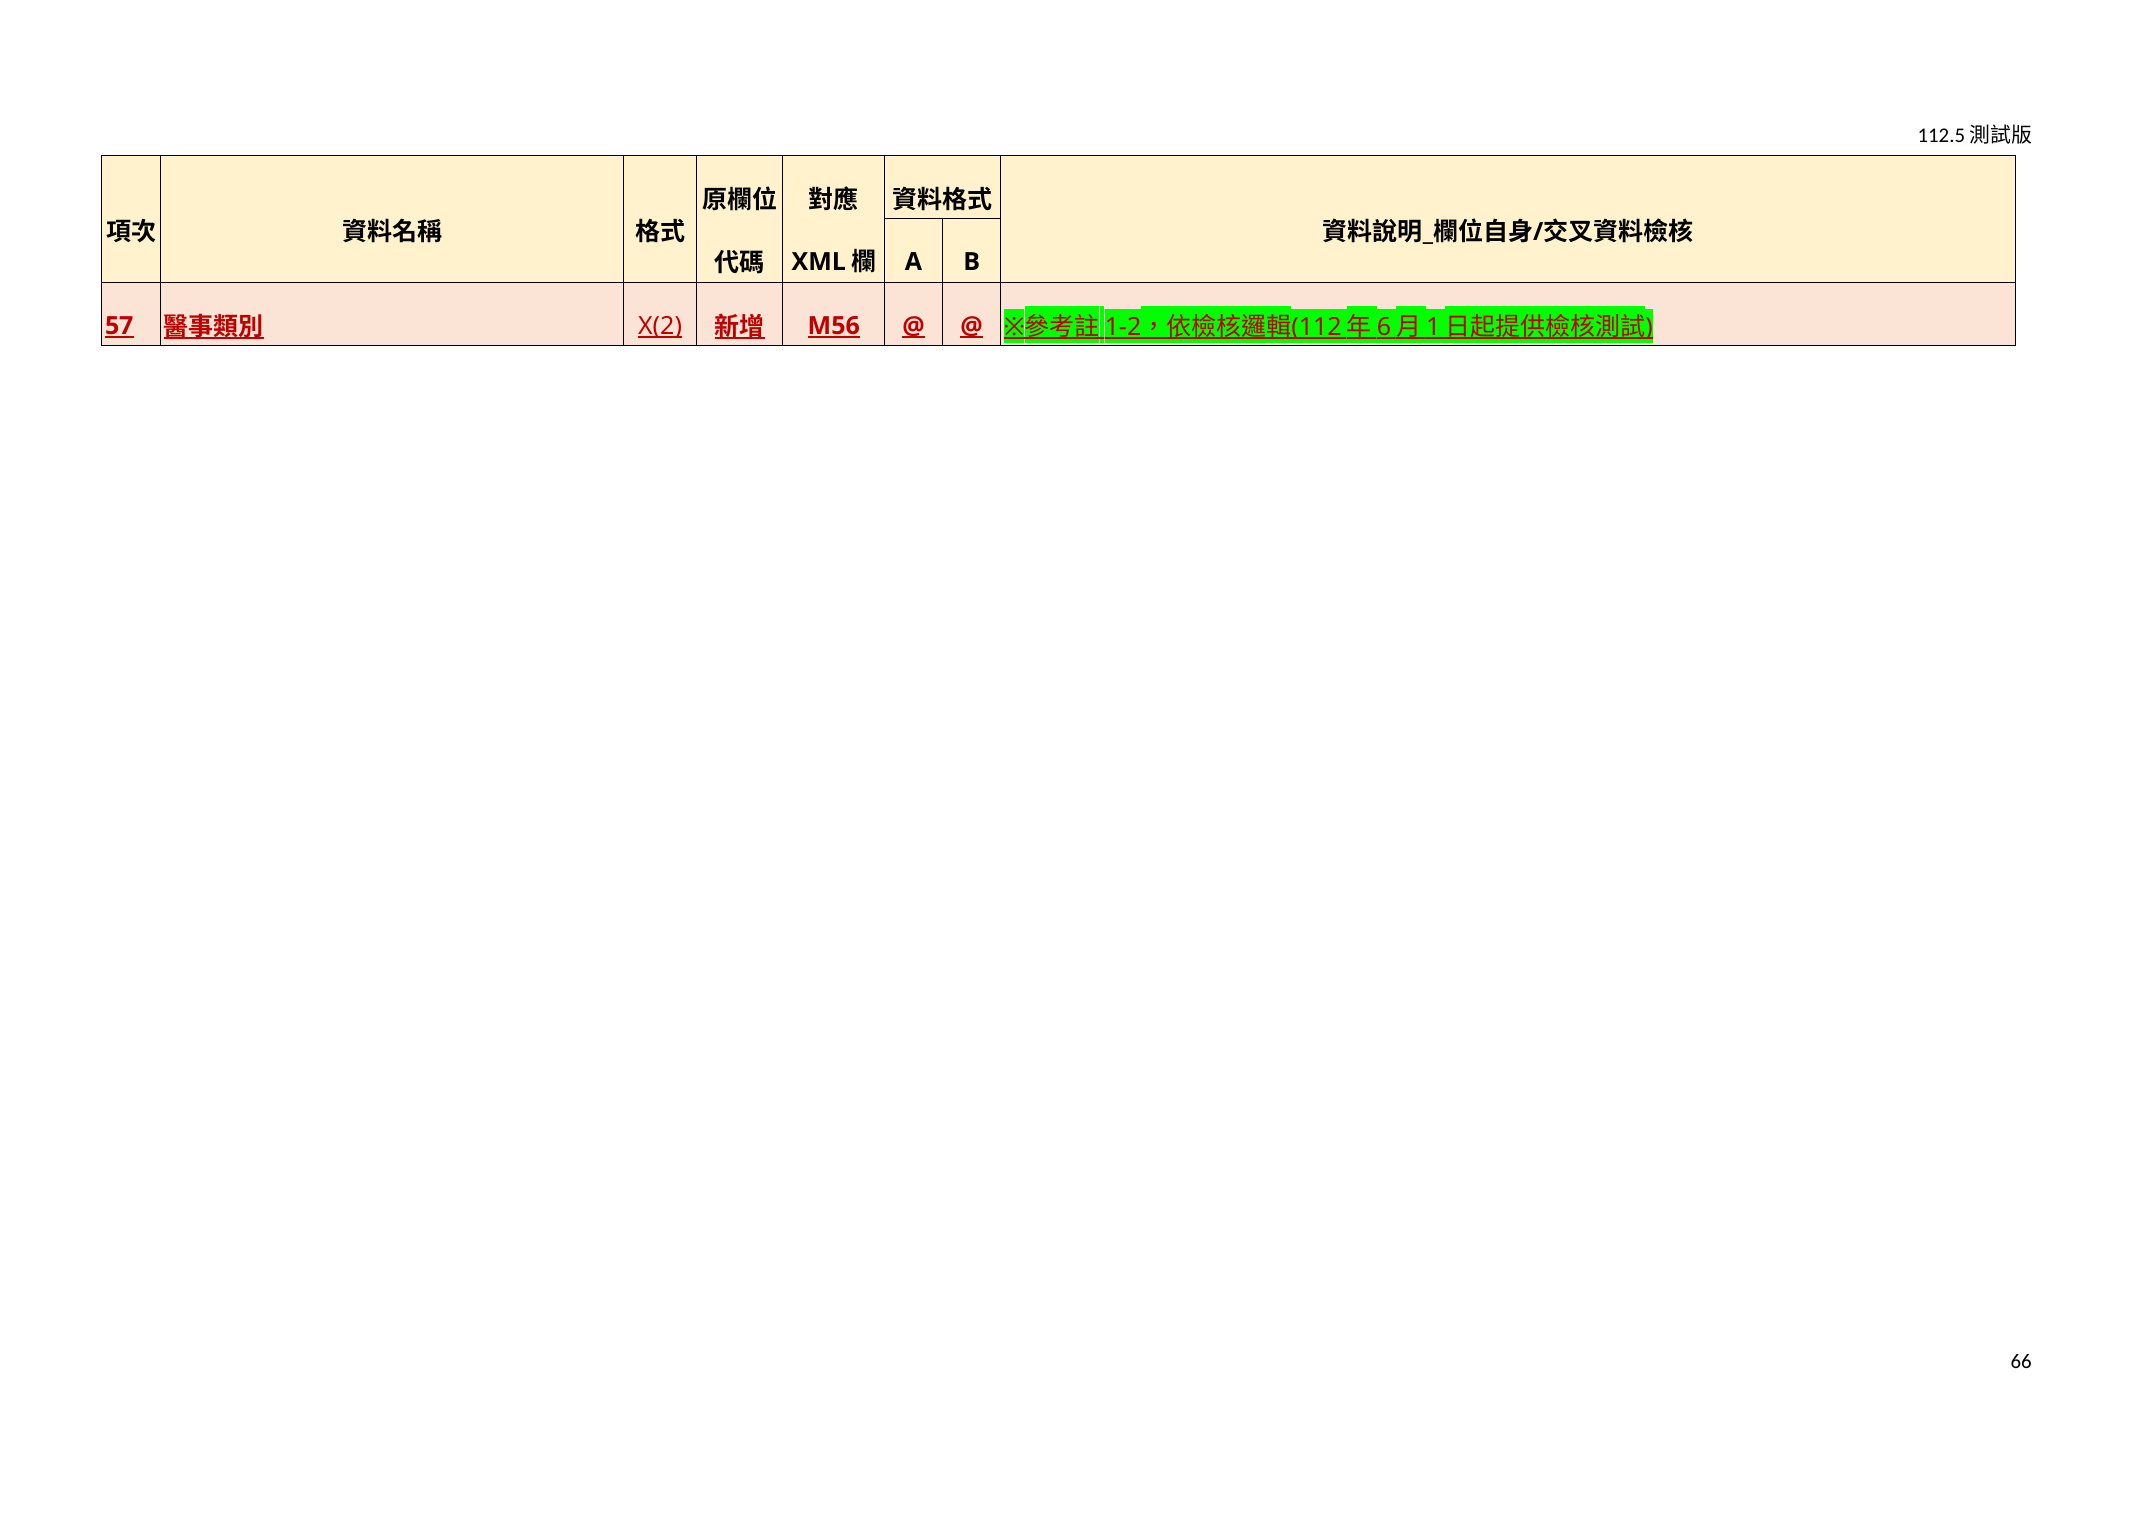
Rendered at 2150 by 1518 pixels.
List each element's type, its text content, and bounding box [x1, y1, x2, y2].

table_cell 57 [102, 283, 160, 345]
table_cell A [885, 219, 942, 282]
table_cell @ [943, 283, 1000, 345]
table_cell M56 [783, 283, 884, 345]
table_cell @ [885, 283, 942, 345]
table_cell X(2) [624, 283, 696, 345]
table_header 對應XML欄位ID [783, 156, 884, 282]
table_header 格式 [624, 156, 696, 282]
table_header 原欄位代碼 [697, 156, 782, 282]
table_cell ※參考註1-2，依檢核邏輯(112年6月1日起提供檢核測試) [1001, 283, 2015, 345]
table_cell B [943, 219, 1000, 282]
table_cell 醫事類別 [161, 283, 623, 345]
table_cell 新增 [697, 283, 782, 345]
table_header 資料格式 [885, 156, 1000, 218]
table_header 資料說明_欄位自身/交叉資料檢核 [1001, 156, 2015, 282]
table_header 資料名稱 [161, 156, 623, 282]
table_header 項次 [102, 156, 160, 282]
